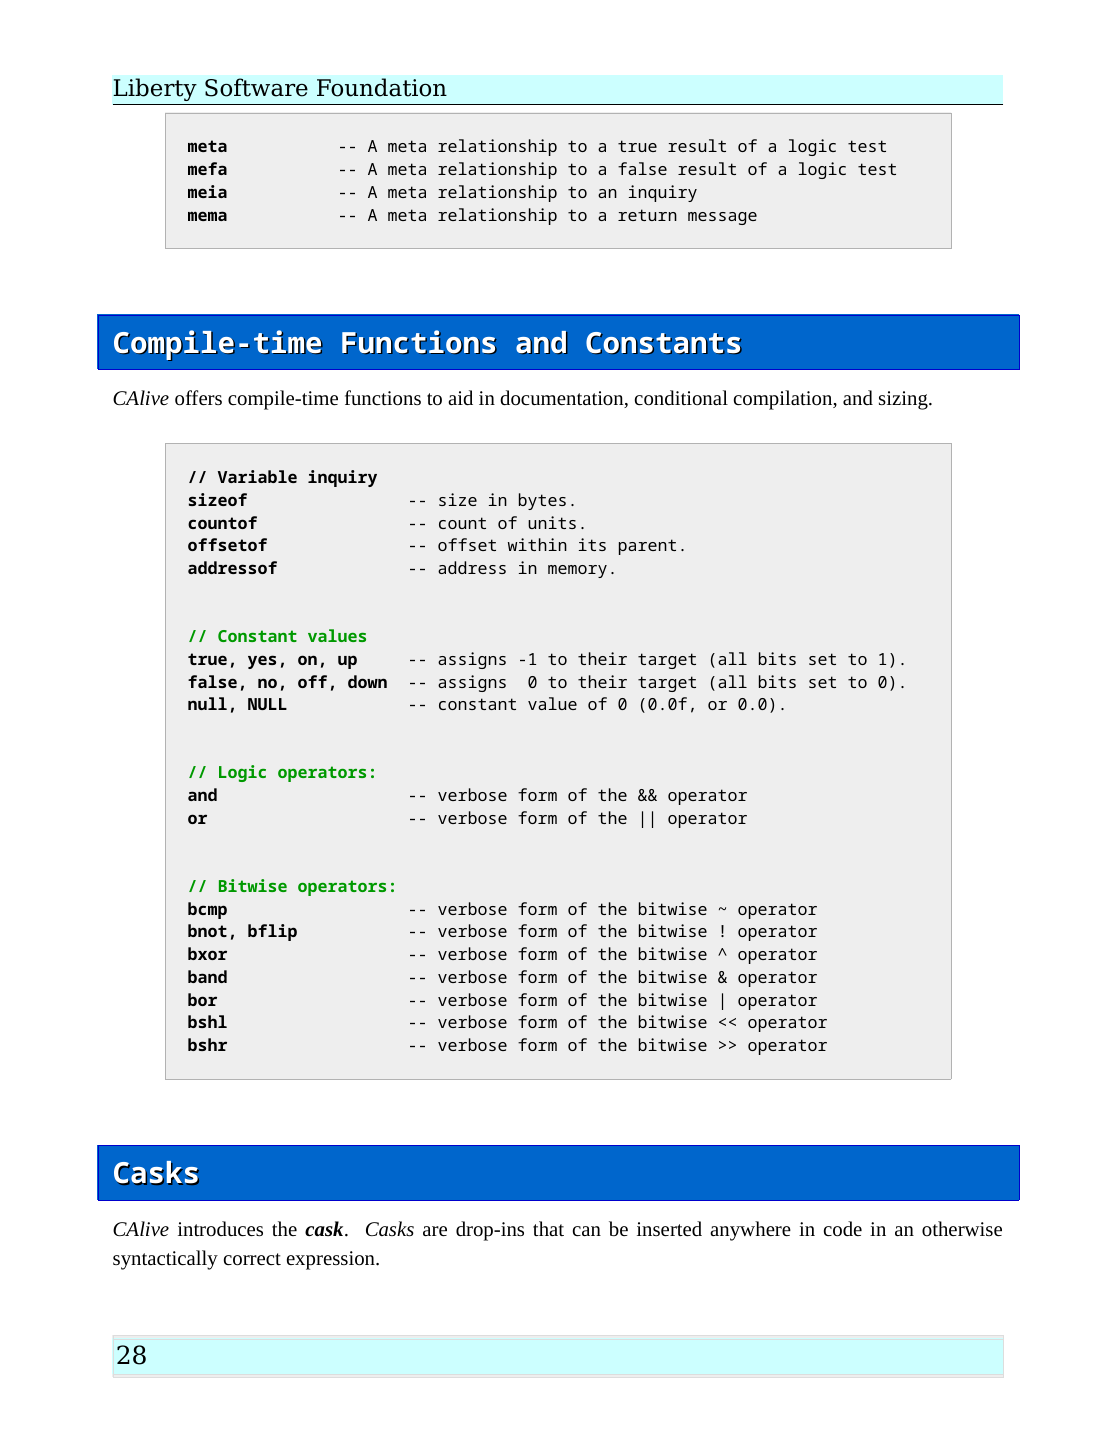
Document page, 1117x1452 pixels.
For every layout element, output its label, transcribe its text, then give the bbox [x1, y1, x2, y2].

subtitle Compile-time Functions and Constants [99, 316, 1019, 369]
text CAlive offers compile-time functions to aid in documentation, conditional compilation, and sizing. [112, 386, 1003, 410]
text // Variable inquiry sizeof -- size in bytes. countof -- count of units. offsetof -- offset within its parent. addressof -- address in memory. // Constant values true, yes, on, up -- assigns -1 to their target (all bits set to 1). false, no, off, down -- assigns 0 to their target (all bits set to 0). null, NULL -- constant value of 0 (0.0f, or 0.0). // Logic operators: and -- verbose form of the && operator or -- verbose form of the || operator // Bitwise operators: bcmp -- verbose form of the bitwise ~ operator bnot, bflip -- verbose form of the bitwise ! operator bxor -- verbose form of the bitwise ^ operator band -- verbose form of the bitwise & operator bor -- verbose form of the bitwise | operator bshl -- verbose form of the bitwise << operator bshr -- verbose form of the bitwise >> operator [166, 444, 951, 1079]
text CAlive introduces the cask. Casks are drop-ins that can be inserted anywhere in code in an otherwise syntactically correct expression. [112, 1217, 1003, 1270]
subtitle Casks [99, 1146, 1019, 1200]
text meta -- A meta relationship to a true result of a logic test mefa -- A meta relationship to a false result of a logic test meia -- A meta relationship to an inquiry mema -- A meta relationship to a return message [166, 114, 951, 248]
